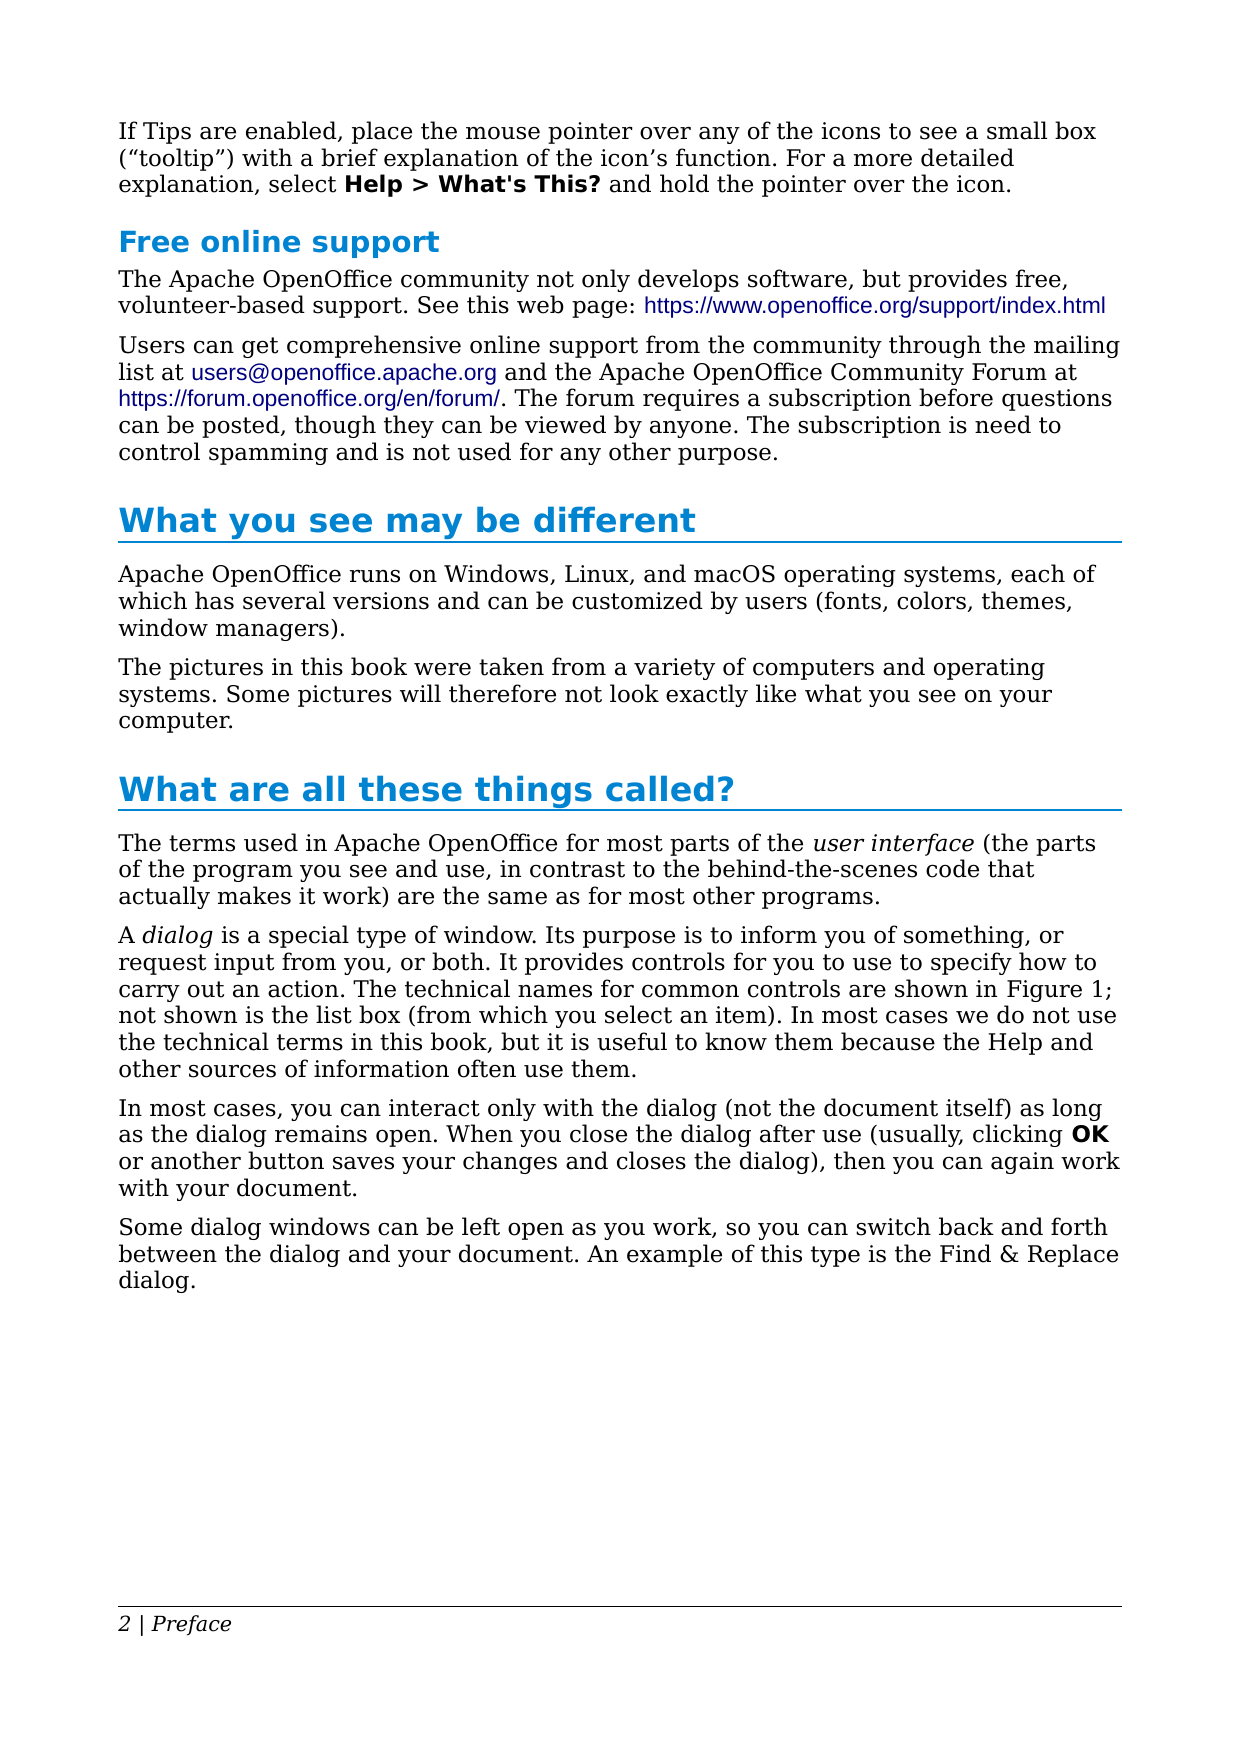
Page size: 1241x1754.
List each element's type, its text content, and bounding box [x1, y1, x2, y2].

text Users can get comprehensive online support from the community through the mailing list at users@openoffice.apache.org and the Apache OpenOffice Community Forum at https://forum.openoffice.org/en/forum/. The forum requires a subscription before questions can be posted, though they can be viewed by anyone. The subscription is need to control spamming and is not used for any other purpose. [118, 332, 1122, 466]
subtitle What are all these things called? [118, 770, 1122, 809]
text A dialog is a special type of window. Its purpose is to inform you of something, or request input from you, or both. It provides controls for you to use to specify how to carry out an action. The technical names for common controls are shown in Figure 1; not shown is the list box (from which you select an item). In most cases we do not use the technical terms in this book, but it is useful to know them because the Help and other sources of information often use them. [118, 922, 1122, 1082]
text The Apache OpenOffice community not only develops software, but provides free, volunteer-based support. See this web page: https://www.openoffice.org/support/index.html [118, 266, 1122, 319]
subtitle What you see may be different [118, 502, 1122, 541]
text The pictures in this book were taken from a variety of computers and operating systems. Some pictures will therefore not look exactly like what you see on your computer. [118, 654, 1122, 734]
text Some dialog windows can be left open as you work, so you can switch back and forth between the dialog and your document. An example of this type is the Find & Replace dialog. [118, 1214, 1122, 1294]
text If Tips are enabled, place the mouse pointer over any of the icons to see a small box (“tooltip”) with a brief explanation of the icon’s function. For a more detailed explanation, select Help > What's This? and hold the pointer over the icon. [118, 118, 1122, 198]
text Apache OpenOffice runs on Windows, Linux, and macOS operating systems, each of which has several versions and can be customized by users (fonts, colors, themes, window managers). [118, 562, 1122, 642]
text In most cases, you can interact only with the dialog (not the document itself) as long as the dialog remains open. When you close the dialog after use (usually, clicking OK or another button saves your changes and closes the dialog), then you can again work with your document. [118, 1095, 1122, 1202]
text The terms used in Apache OpenOffice for most parts of the user interface (the parts of the program you see and use, in contrast to the behind-the-scenes code that actually makes it work) are the same as for most other programs. [118, 830, 1122, 910]
subtitle Free online support [118, 225, 1122, 259]
